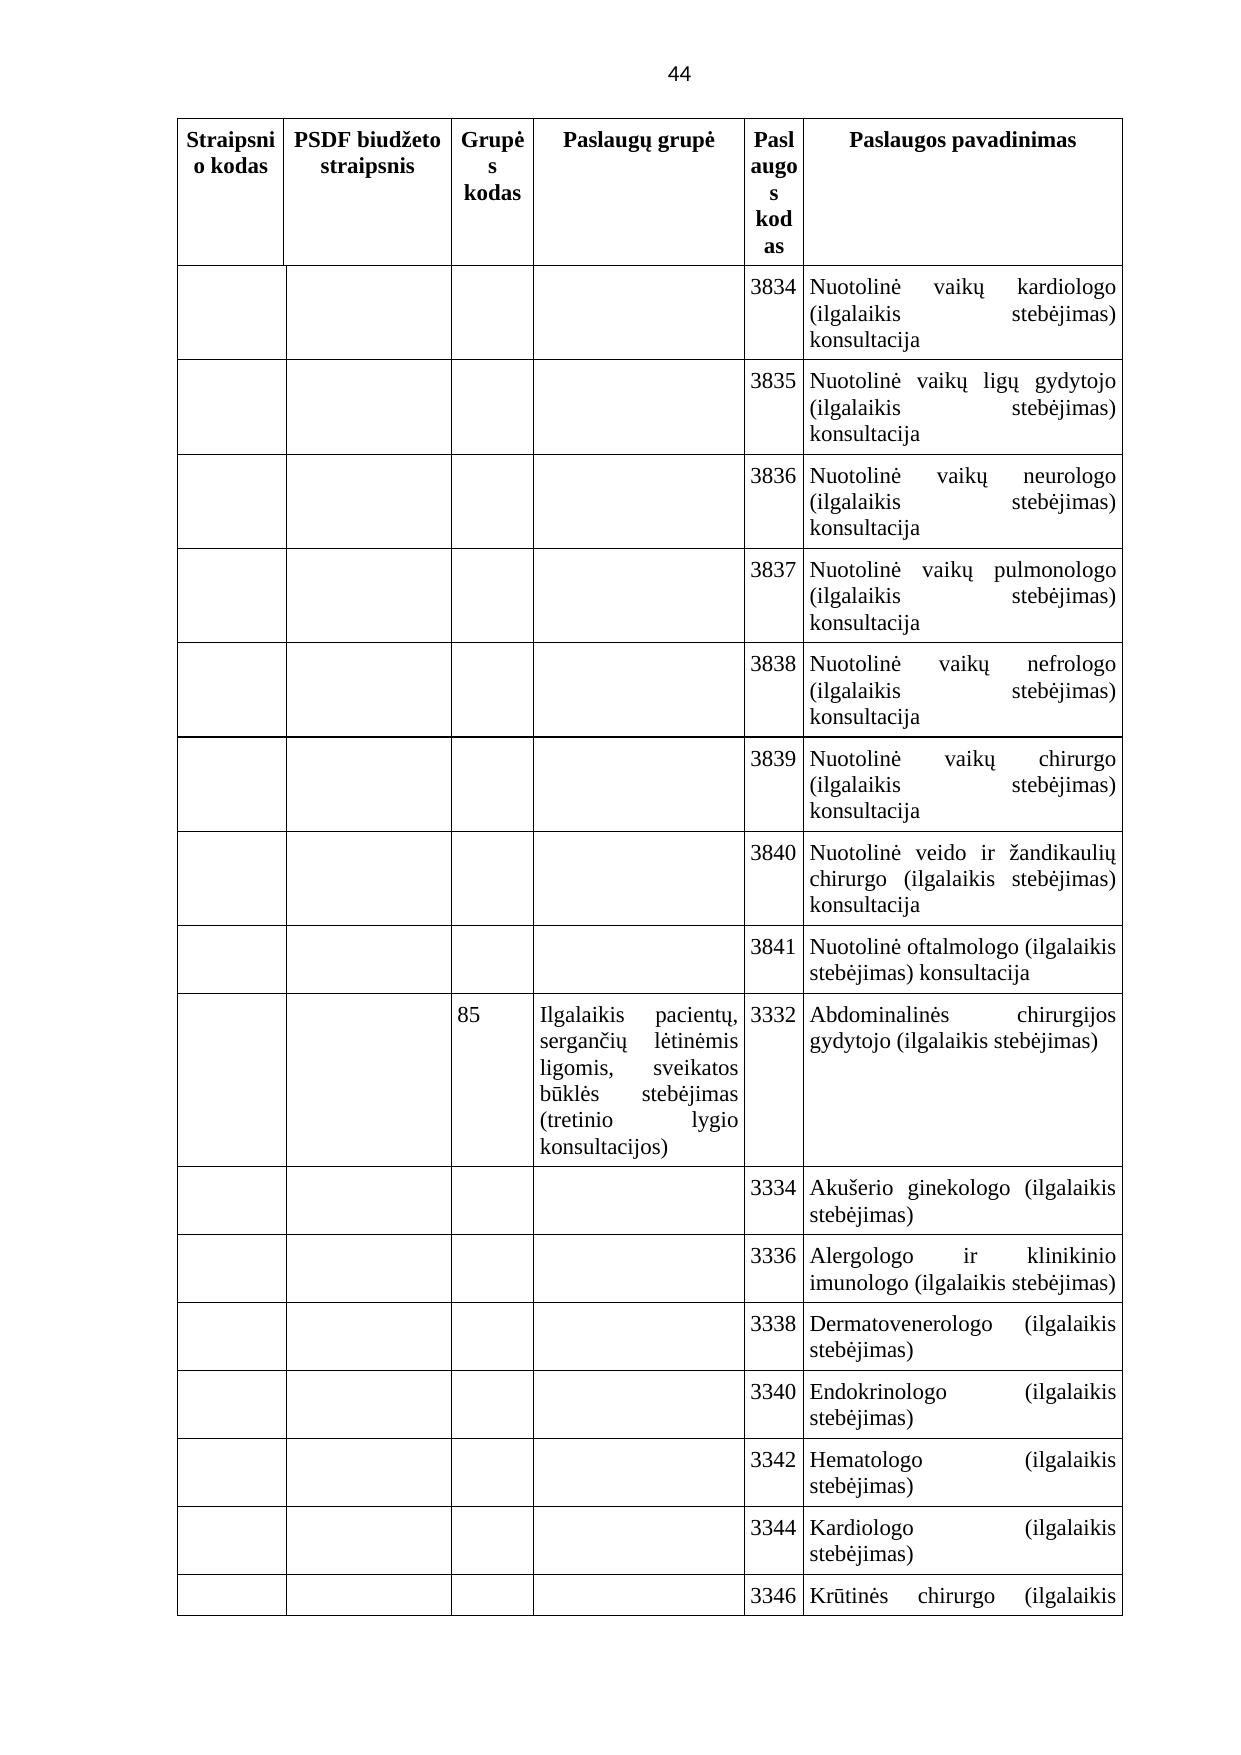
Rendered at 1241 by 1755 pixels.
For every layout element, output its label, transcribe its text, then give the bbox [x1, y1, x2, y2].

table_cell [452, 1575, 533, 1615]
table_cell [452, 266, 533, 359]
table_cell 3340 [745, 1371, 803, 1438]
table_cell [178, 1303, 286, 1370]
table_cell 3342 [745, 1439, 803, 1506]
table_cell [287, 266, 451, 359]
table_cell 3344 [745, 1507, 803, 1574]
table_cell Nuotolinė oftalmologo (ilgalaikis stebėjimas) konsultacija [804, 926, 1122, 993]
table_cell Dermatovenerologo (ilgalaikis stebėjimas) [804, 1303, 1122, 1370]
table_cell [178, 738, 286, 831]
table_cell [287, 926, 451, 993]
table_cell Nuotolinė vaikų chirurgo (ilgalaikis stebėjimas) konsultacija [804, 738, 1122, 831]
table_cell Nuotolinė vaikų kardiologo (ilgalaikis stebėjimas) konsultacija [804, 266, 1122, 359]
table_cell [534, 1371, 744, 1438]
table_cell [534, 832, 744, 925]
table_cell [287, 643, 451, 736]
table_cell [287, 360, 451, 454]
table_cell 3840 [745, 832, 803, 925]
table_cell [178, 1575, 286, 1615]
table_cell [534, 1575, 744, 1615]
table_cell [287, 1575, 451, 1615]
table_cell [452, 455, 533, 548]
table_cell [287, 1507, 451, 1574]
table_header Grupės kodas [452, 119, 533, 265]
table_cell 3841 [745, 926, 803, 993]
table_cell 3338 [745, 1303, 803, 1370]
table_cell [287, 549, 451, 642]
table_cell [534, 1507, 744, 1574]
table_cell [287, 1371, 451, 1438]
table_cell [287, 994, 451, 1166]
table_cell [287, 738, 451, 831]
table_cell [178, 1167, 286, 1234]
table_cell [534, 1439, 744, 1506]
table_header Paslaugos kodas [745, 119, 803, 265]
table_cell 3332 [745, 994, 803, 1166]
table_cell [452, 643, 533, 736]
table_cell 3837 [745, 549, 803, 642]
table_cell [178, 1439, 286, 1506]
table_cell [287, 455, 451, 548]
table_cell [452, 1167, 533, 1234]
table_cell 85 [452, 994, 533, 1166]
table_cell [534, 549, 744, 642]
table_cell [178, 1507, 286, 1574]
table_cell [452, 1507, 533, 1574]
table_cell [452, 1371, 533, 1438]
table_cell Nuotolinė veido ir žandikaulių chirurgo (ilgalaikis stebėjimas) konsultacija [804, 832, 1122, 925]
table_cell 3346 [745, 1575, 803, 1615]
table_cell [534, 1167, 744, 1234]
table_cell Nuotolinė vaikų pulmonologo (ilgalaikis stebėjimas) konsultacija [804, 549, 1122, 642]
table_cell [452, 1235, 533, 1302]
table_cell [178, 643, 286, 736]
table_cell [178, 266, 286, 359]
table_cell [452, 738, 533, 831]
table_cell [178, 832, 286, 925]
table_cell [178, 1371, 286, 1438]
table_cell [452, 926, 533, 993]
table_cell Endokrinologo (ilgalaikis stebėjimas) [804, 1371, 1122, 1438]
table_cell [534, 266, 744, 359]
table_cell Krūtinės chirurgo (ilgalaikis [804, 1575, 1122, 1615]
table_header Straipsnio kodas [178, 119, 283, 265]
table_cell [534, 1235, 744, 1302]
table_cell Ilgalaikis pacientų, sergančių lėtinėmis ligomis, sveikatos būklės stebėjimas (tretinio lygio konsultacijos) [534, 994, 744, 1166]
table_cell 3838 [745, 643, 803, 736]
table_cell [178, 360, 286, 454]
table_cell [534, 926, 744, 993]
table_cell 3834 [745, 266, 803, 359]
table_cell [178, 455, 286, 548]
table_header Paslaugų grupė [534, 119, 744, 265]
table_cell [287, 832, 451, 925]
table_cell Kardiologo (ilgalaikis stebėjimas) [804, 1507, 1122, 1574]
table_header Paslaugos pavadinimas [804, 119, 1122, 265]
table_cell [452, 1303, 533, 1370]
table_cell [287, 1439, 451, 1506]
table_cell Akušerio ginekologo (ilgalaikis stebėjimas) [804, 1167, 1122, 1234]
table_cell [452, 549, 533, 642]
table_cell [178, 994, 286, 1166]
table_cell [452, 360, 533, 454]
table_cell [287, 1303, 451, 1370]
table_cell Nuotolinė vaikų neurologo (ilgalaikis stebėjimas) konsultacija [804, 455, 1122, 548]
table_cell [534, 643, 744, 736]
table_cell [287, 1235, 451, 1302]
table_cell [178, 549, 286, 642]
table_cell [178, 926, 286, 993]
table_header PSDF biudžeto straipsnis [284, 119, 451, 265]
table_cell Abdominalinės chirurgijos gydytojo (ilgalaikis stebėjimas) [804, 994, 1122, 1166]
table_cell Nuotolinė vaikų ligų gydytojo (ilgalaikis stebėjimas) konsultacija [804, 360, 1122, 454]
table_cell 3839 [745, 738, 803, 831]
table_cell [452, 832, 533, 925]
table_cell Alergologo ir klinikinio imunologo (ilgalaikis stebėjimas) [804, 1235, 1122, 1302]
table_cell [452, 1439, 533, 1506]
table_cell 3836 [745, 455, 803, 548]
table_cell Nuotolinė vaikų nefrologo (ilgalaikis stebėjimas) konsultacija [804, 643, 1122, 736]
table_cell 3334 [745, 1167, 803, 1234]
table_cell Hematologo (ilgalaikis stebėjimas) [804, 1439, 1122, 1506]
table_cell 3835 [745, 360, 803, 454]
table_cell [534, 1303, 744, 1370]
table_cell [287, 1167, 451, 1234]
table_cell [534, 738, 744, 831]
table_cell [178, 1235, 286, 1302]
table_cell [534, 360, 744, 454]
table_cell 3336 [745, 1235, 803, 1302]
table_cell [534, 455, 744, 548]
